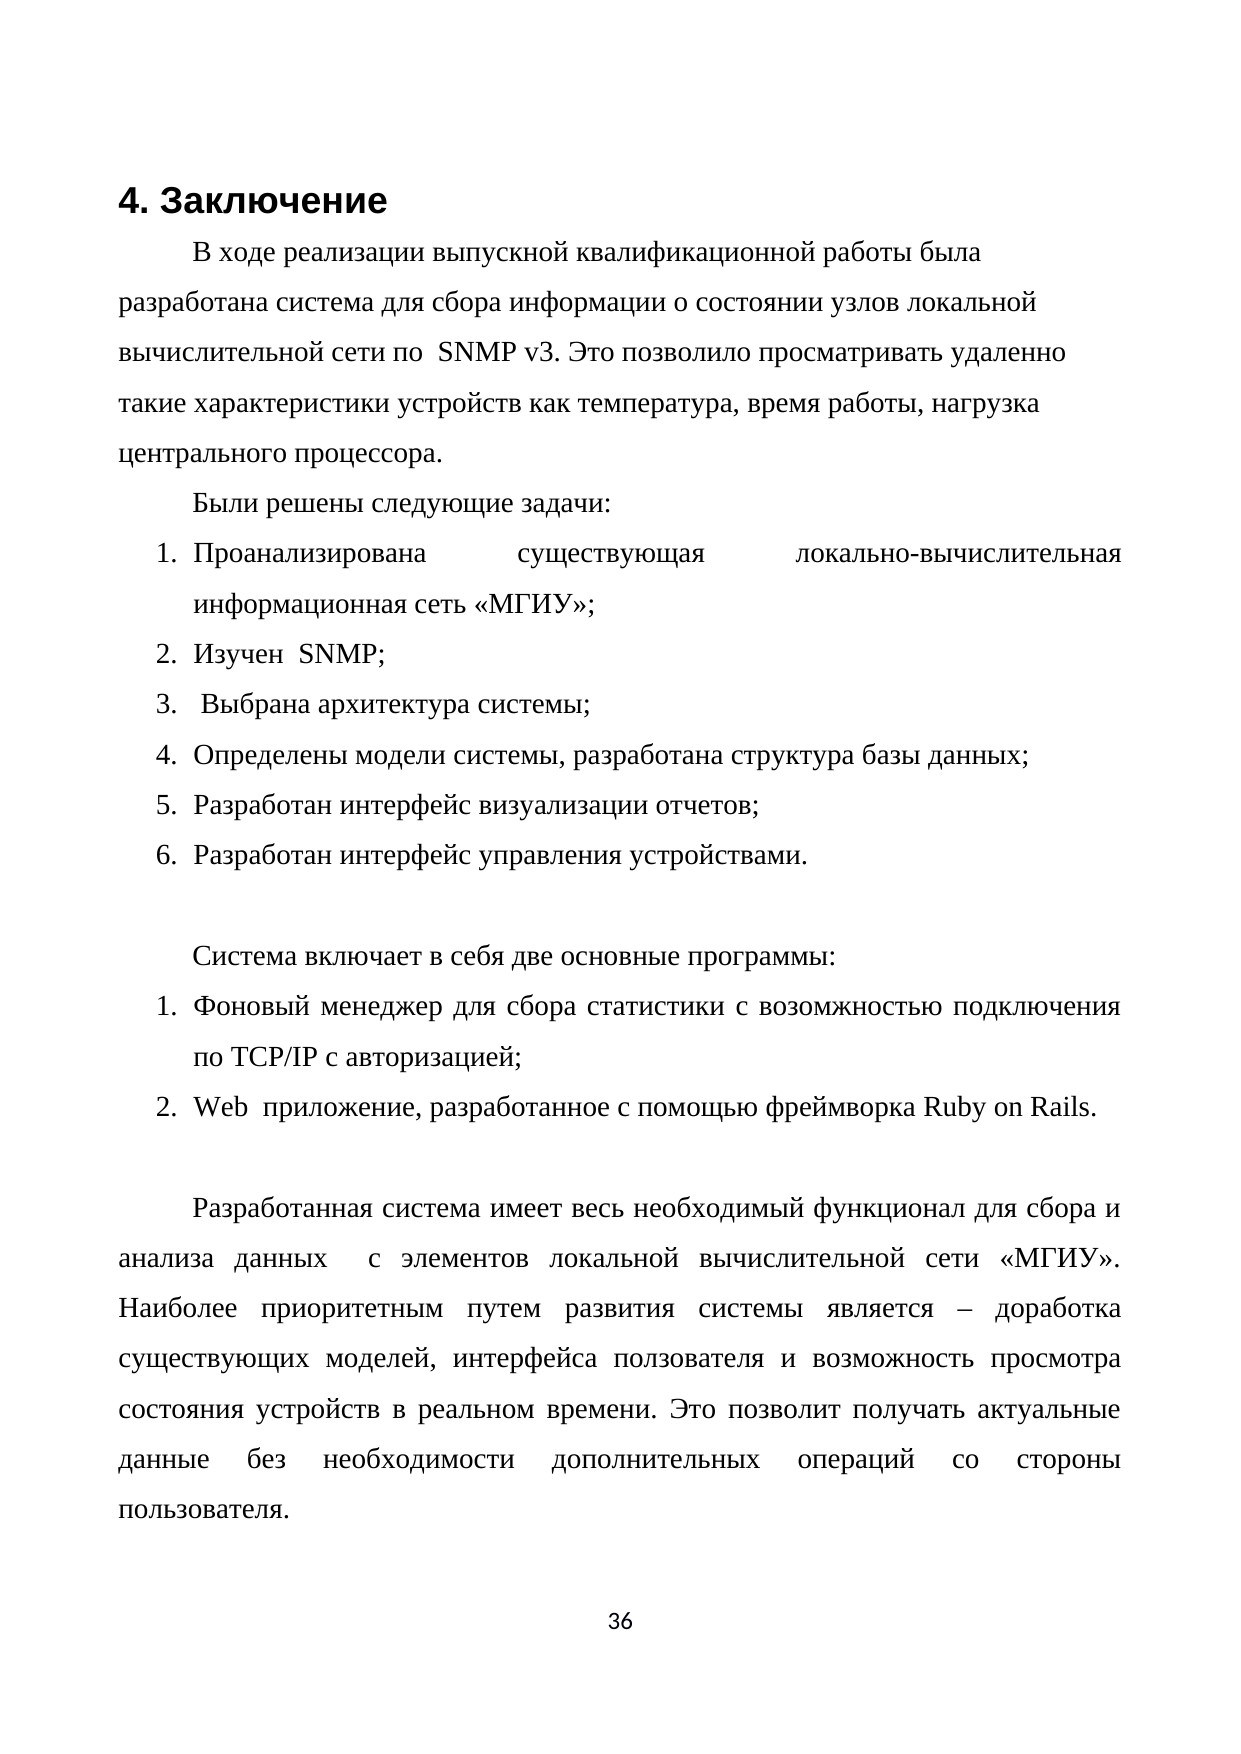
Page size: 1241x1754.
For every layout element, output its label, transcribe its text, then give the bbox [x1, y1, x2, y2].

text Разработанная система имеет весь необходимый функционал для сбора и анализа данных с элементов локальной вычислительной сети «МГИУ». Наиболее приоритетным путем развития системы является – доработка существующих моделей, интерфейса ползователя и возможность просмотра состояния устройств в реальном времени. Это позволит получать актуальные данные без необходимости дополнительных операций со стороны пользователя. [118, 1190, 1122, 1525]
list Фоновый менеджер для сбора статистики с возомжностью подключения по TCP/IP с авторизацией; [156, 988, 1122, 1072]
subtitle 4. Заключение [118, 178, 1122, 221]
list Web приложение, разработанное с помощью фреймворка Ruby on Rails. [156, 1089, 1122, 1123]
text В ходе реализации выпускной квалификационной работы была [118, 234, 1122, 267]
list Разработан интерфейс управления устройствами. [156, 837, 1122, 871]
text Были решены следующие задачи: [118, 485, 1122, 519]
list Выбрана архитектура системы; [156, 687, 1122, 720]
list Определены модели системы, разработана структура базы данных; [156, 737, 1122, 770]
text разработана система для сбора информации о состоянии узлов локальной вычислительной сети по SNMP v3. Это позволило просматривать удаленно такие характеристики устройств как температура, время работы, нагрузка центрального процессора. [118, 284, 1122, 468]
list Изучен SNMP; [156, 636, 1122, 670]
list Разработан интерфейс визуализации отчетов; [156, 787, 1122, 821]
list Проанализирована существующая локально-вычислительная информационная сеть «МГИУ»; [156, 536, 1122, 619]
text Система включает в себя две основные программы: [118, 938, 1122, 972]
